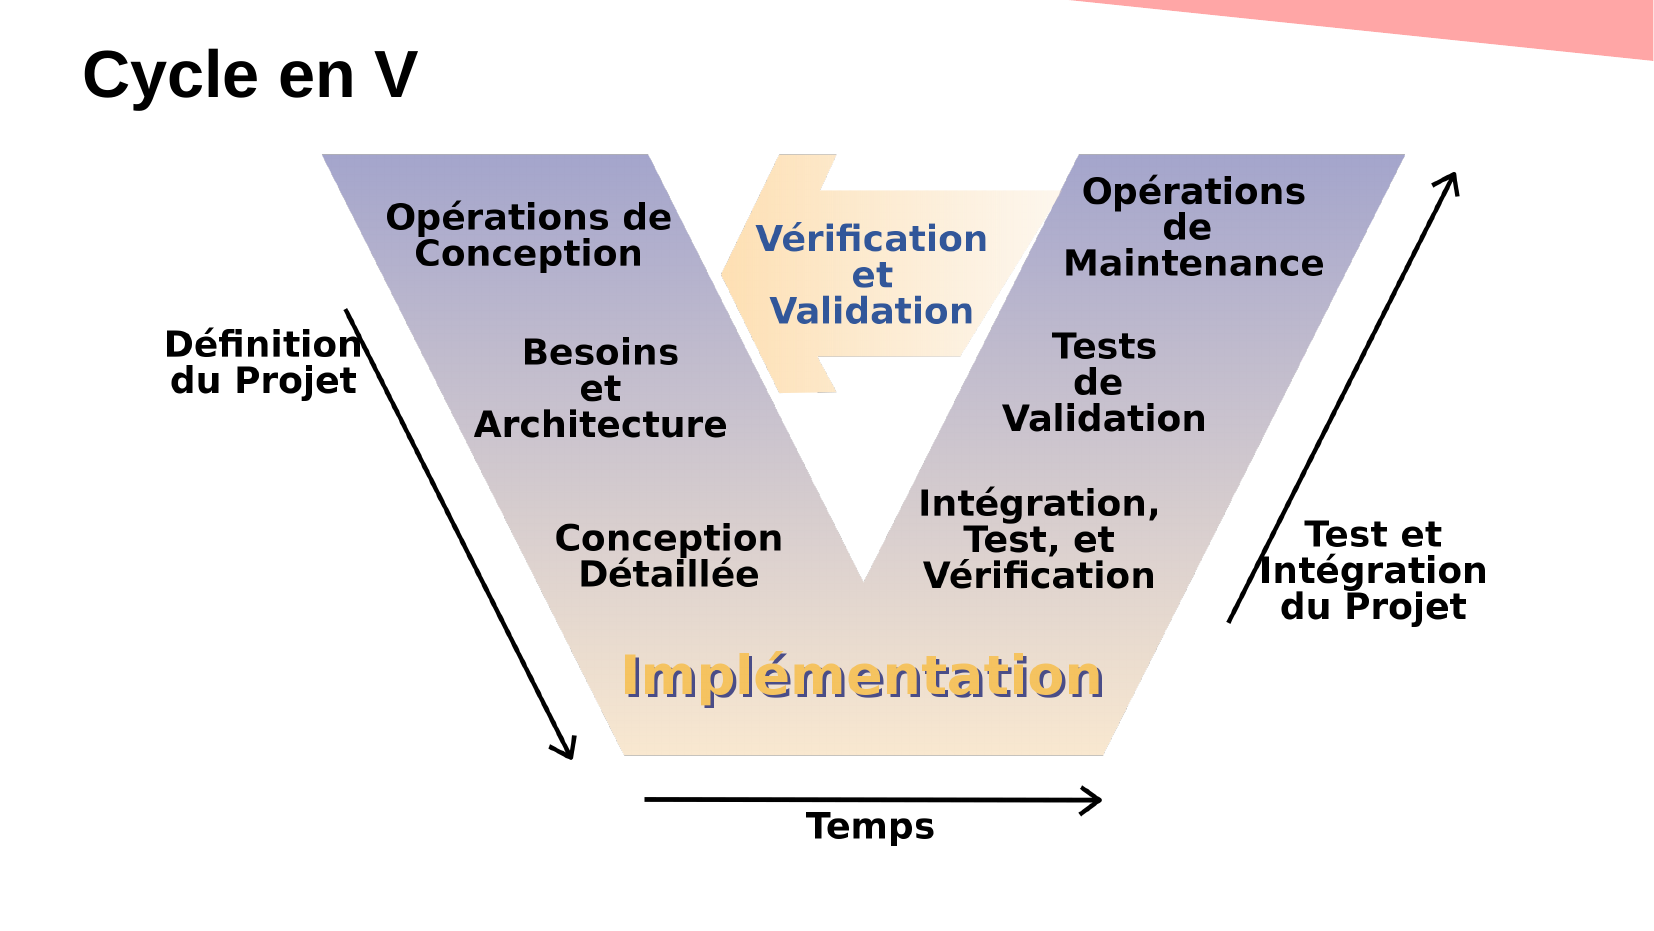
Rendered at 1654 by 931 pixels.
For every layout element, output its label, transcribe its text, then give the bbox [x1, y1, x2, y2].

text_box [1068, 0, 1654, 61]
picture [152, 121, 1502, 872]
title Cycle en V [82, 37, 1571, 122]
